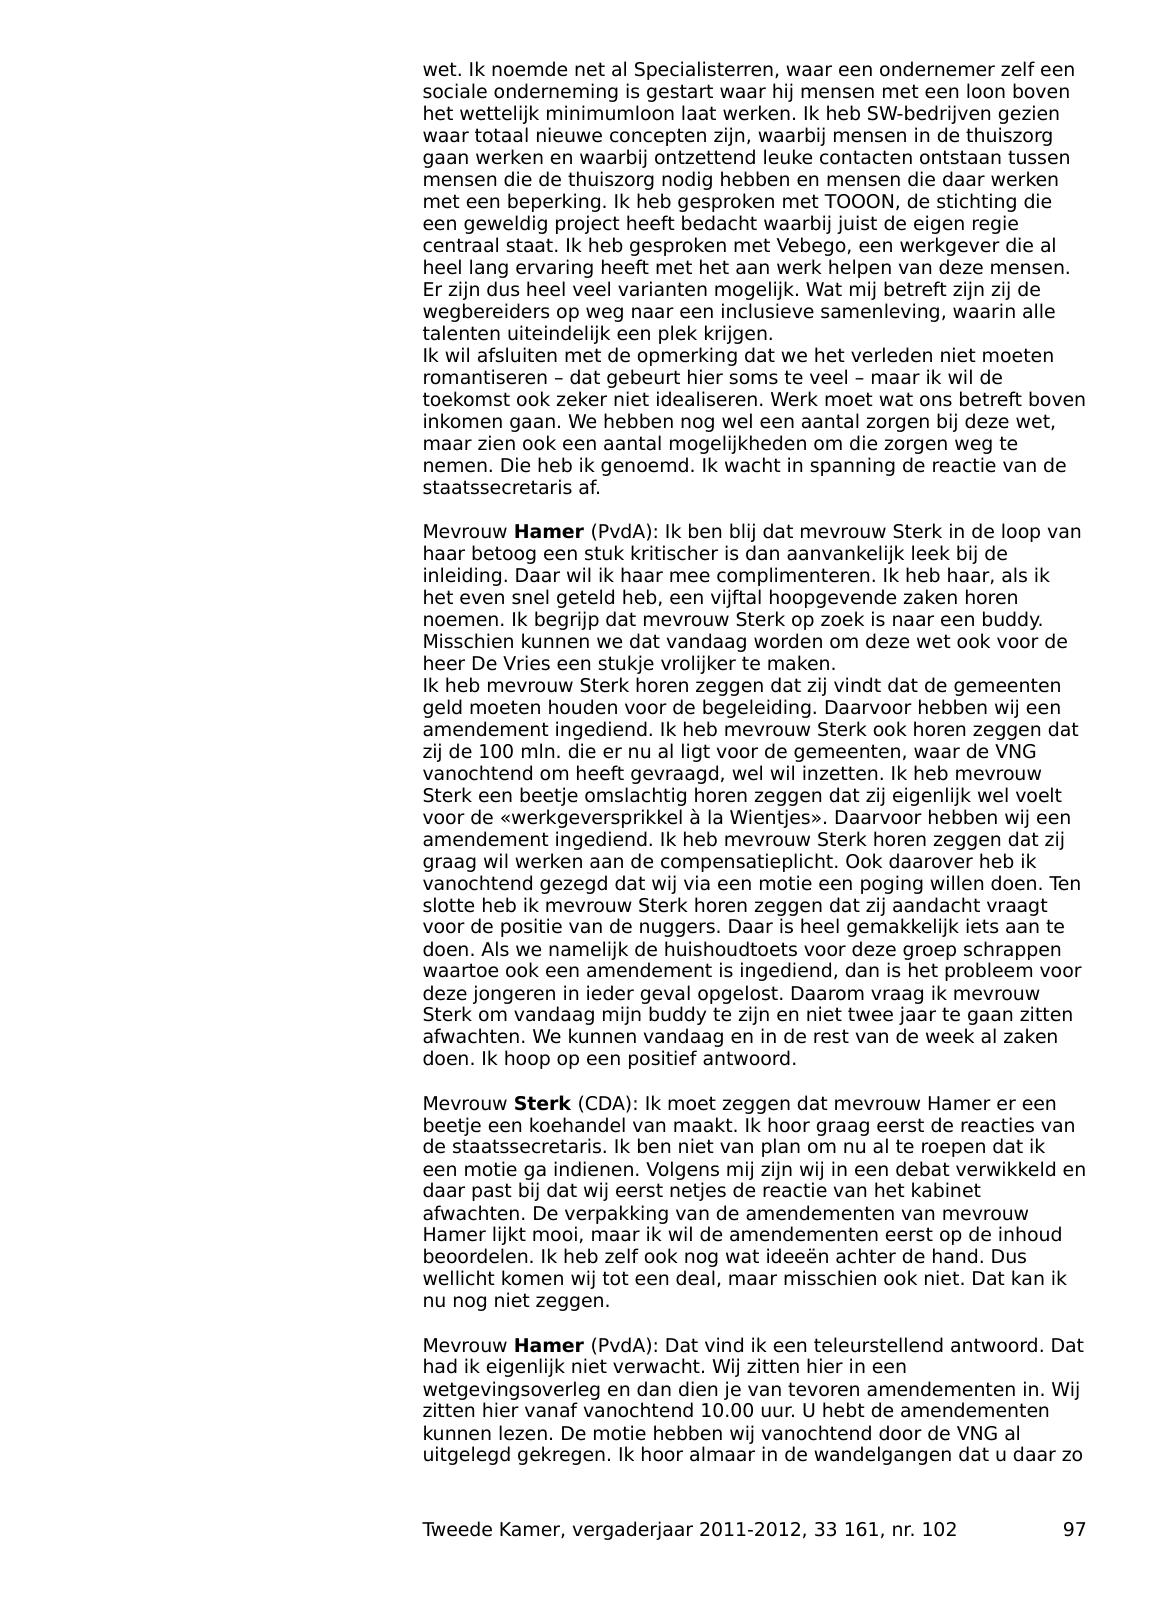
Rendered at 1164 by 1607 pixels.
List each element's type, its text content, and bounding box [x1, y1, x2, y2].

text Mevrouw Sterk (CDA): Ik moet zeggen dat mevrouw Hamer er een beetje een koehandel van maakt. Ik hoor graag eerst de reacties van de staatssecretaris. Ik ben niet van plan om nu al te roepen dat ik een motie ga indienen. Volgens mij zijn wij in een debat verwikkeld en daar past bij dat wij eerst netjes de reactie van het kabinet afwachten. De verpakking van de amendementen van mevrouw Hamer lijkt mooi, maar ik wil de amendementen eerst op de inhoud beoordelen. Ik heb zelf ook nog wat ideeën achter de hand. Dus wellicht komen wij tot een deal, maar misschien ook niet. Dat kan ik nu nog niet zeggen. [422, 1092, 1087, 1312]
text Mevrouw Hamer (PvdA): Ik ben blij dat mevrouw Sterk in de loop van haar betoog een stuk kritischer is dan aanvankelijk leek bij de inleiding. Daar wil ik haar mee complimenteren. Ik heb haar, als ik het even snel geteld heb, een vijftal hoopgevende zaken horen noemen. Ik begrijp dat mevrouw Sterk op zoek is naar een buddy. Misschien kunnen we dat vandaag worden om deze wet ook voor de heer De Vries een stukje vrolijker te maken. [422, 521, 1087, 675]
text wet. Ik noemde net al Specialisterren, waar een ondernemer zelf een sociale onderneming is gestart waar hij mensen met een loon boven het wettelijk minimumloon laat werken. Ik heb SW-bedrijven gezien waar totaal nieuwe concepten zijn, waarbij mensen in de thuiszorg gaan werken en waarbij ontzettend leuke contacten ontstaan tussen mensen die de thuiszorg nodig hebben en mensen die daar werken met een beperking. Ik heb gesproken met TOOON, de stichting die een geweldig project heeft bedacht waarbij juist de eigen regie centraal staat. Ik heb gesproken met Vebego, een werkgever die al heel lang ervaring heeft met het aan werk helpen van deze mensen. Er zijn dus heel veel varianten mogelijk. Wat mij betreft zijn zij de wegbereiders op weg naar een inclusieve samenleving, waarin alle talenten uiteindelijk een plek krijgen. [422, 59, 1087, 345]
text Ik heb mevrouw Sterk horen zeggen dat zij vindt dat de gemeenten geld moeten houden voor de begeleiding. Daarvoor hebben wij een amendement ingediend. Ik heb mevrouw Sterk ook horen zeggen dat zij de 100 mln. die er nu al ligt voor de gemeenten, waar de VNG vanochtend om heeft gevraagd, wel wil inzetten. Ik heb mevrouw Sterk een beetje omslachtig horen zeggen dat zij eigenlijk wel voelt voor de «werkgeversprikkel à la Wientjes». Daarvoor hebben wij een amendement ingediend. Ik heb mevrouw Sterk horen zeggen dat zij graag wil werken aan de compensatieplicht. Ook daarover heb ik vanochtend gezegd dat wij via een motie een poging willen doen. Ten slotte heb ik mevrouw Sterk horen zeggen dat zij aandacht vraagt voor de positie van de nuggers. Daar is heel gemakkelijk iets aan te doen. Als we namelijk de huishoudtoets voor deze groep schrappen waartoe ook een amendement is ingediend, dan is het probleem voor deze jongeren in ieder geval opgelost. Daarom vraag ik mevrouw Sterk om vandaag mijn buddy te zijn en niet twee jaar te gaan zitten afwachten. We kunnen vandaag en in de rest van de week al zaken doen. Ik hoop op een positief antwoord. [422, 675, 1087, 1070]
text Ik wil afsluiten met de opmerking dat we het verleden niet moeten romantiseren – dat gebeurt hier soms te veel – maar ik wil de toekomst ook zeker niet idealiseren. Werk moet wat ons betreft boven inkomen gaan. We hebben nog wel een aantal zorgen bij deze wet, maar zien ook een aantal mogelijkheden om die zorgen weg te nemen. Die heb ik genoemd. Ik wacht in spanning de reactie van de staatssecretaris af. [422, 345, 1087, 499]
text Mevrouw Hamer (PvdA): Dat vind ik een teleurstellend antwoord. Dat had ik eigenlijk niet verwacht. Wij zitten hier in een wetgevingsoverleg en dan dien je van tevoren amendementen in. Wij zitten hier vanaf vanochtend 10.00 uur. U hebt de amendementen kunnen lezen. De motie hebben wij vanochtend door de VNG al uitgelegd gekregen. Ik hoor almaar in de wandelgangen dat u daar zo [422, 1334, 1087, 1466]
